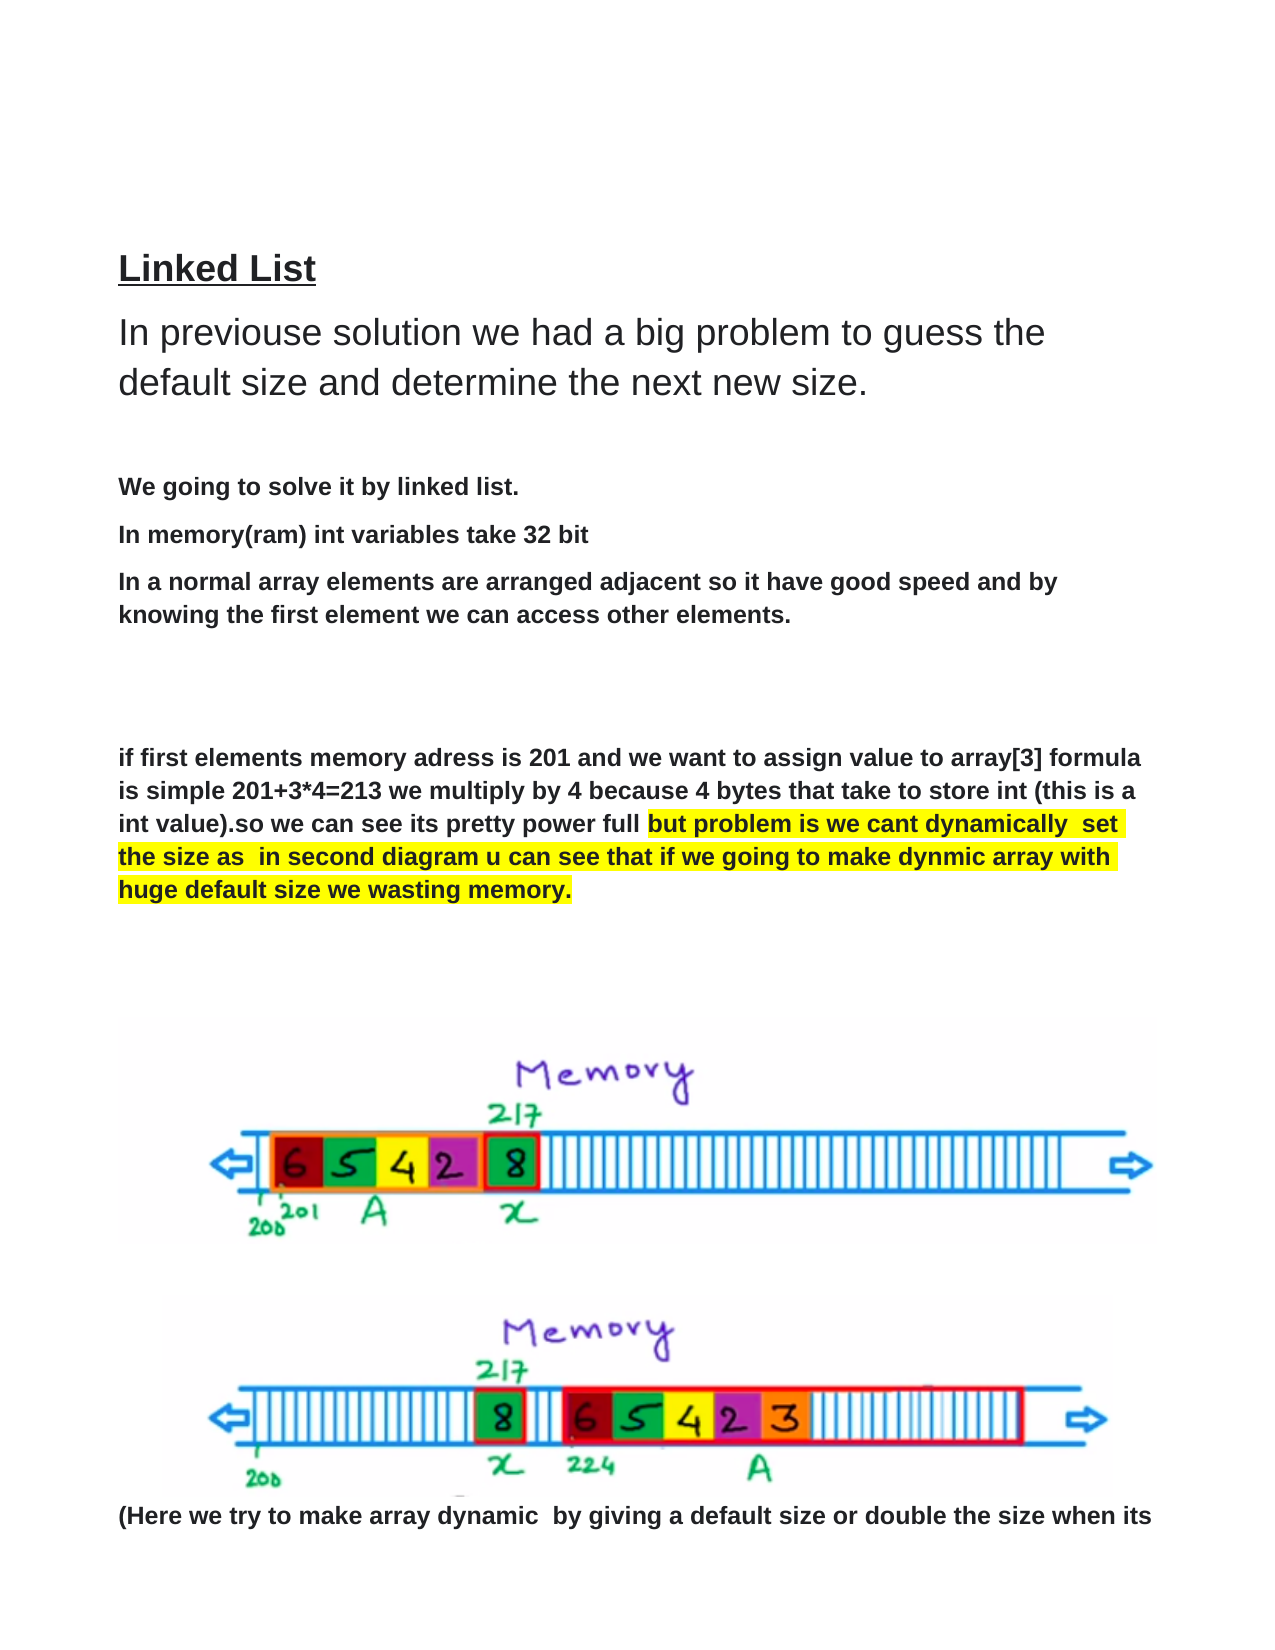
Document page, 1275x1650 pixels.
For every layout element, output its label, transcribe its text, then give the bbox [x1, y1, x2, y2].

text We going to solve it by linked list. [118, 472, 1157, 501]
text In a normal array elements are arranged adjacent so it have good speed and by knowing the first element we can access other elements. [118, 567, 1157, 629]
text (Here we try to make array dynamic by giving a default size or double the size when its [118, 1497, 1157, 1530]
text In previouse solution we had a big problem to guess the default size and determine the next new size. [118, 311, 1157, 403]
picture [161, 1295, 1114, 1497]
text if first elements memory adress is 201 and we want to assign value to array[3] formula is simple 201+3*4=213 we multiply by 4 because 4 bytes that take to store int (this is a int value).so we can see its pretty power full but problem is we cant dynamically set the size as in second diagram u can see that if we going to make dynmic array with huge default size we wasting memory. [118, 743, 1157, 904]
picture [118, 1017, 1157, 1244]
text In memory(ram) int variables take 32 bit [118, 519, 1157, 548]
text Linked List [118, 246, 1157, 289]
